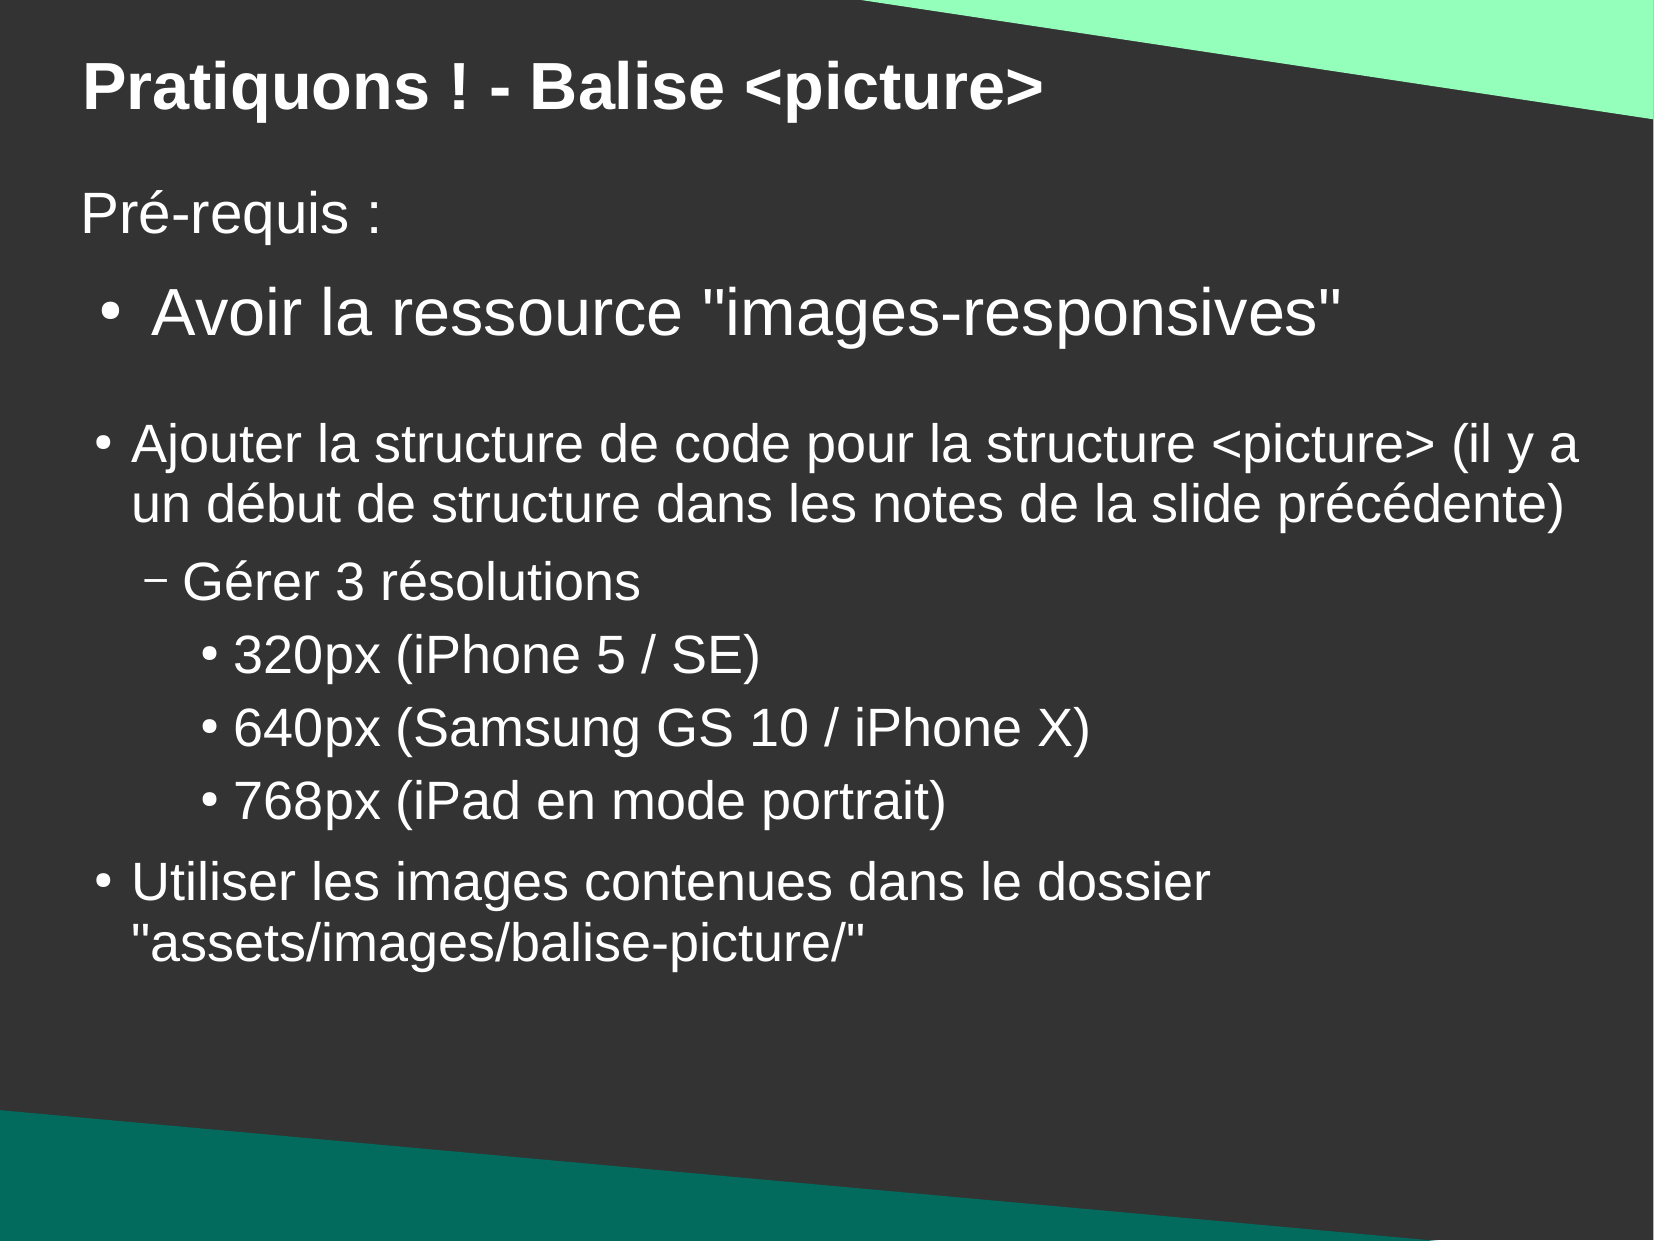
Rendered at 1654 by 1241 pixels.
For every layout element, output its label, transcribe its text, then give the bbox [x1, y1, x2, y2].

list Ajouter la structure de code pour la structure <picture> (il y a un début de structure dans les notes de la slide précédente) Gérer 3 résolutions 320px (iPhone 5 / SE) 640px (Samsung GS 10 / iPhone X) 768px (iPad en mode portrait) Utiliser les images contenues dans le dossier "assets/images/balise-picture/" [80, 413, 1605, 1017]
title Pratiquons ! - Balise <picture> [82, 49, 1571, 152]
list Pré-requis : Avoir la ressource "images-responsives" [80, 180, 1620, 367]
text_box [860, 0, 1654, 120]
